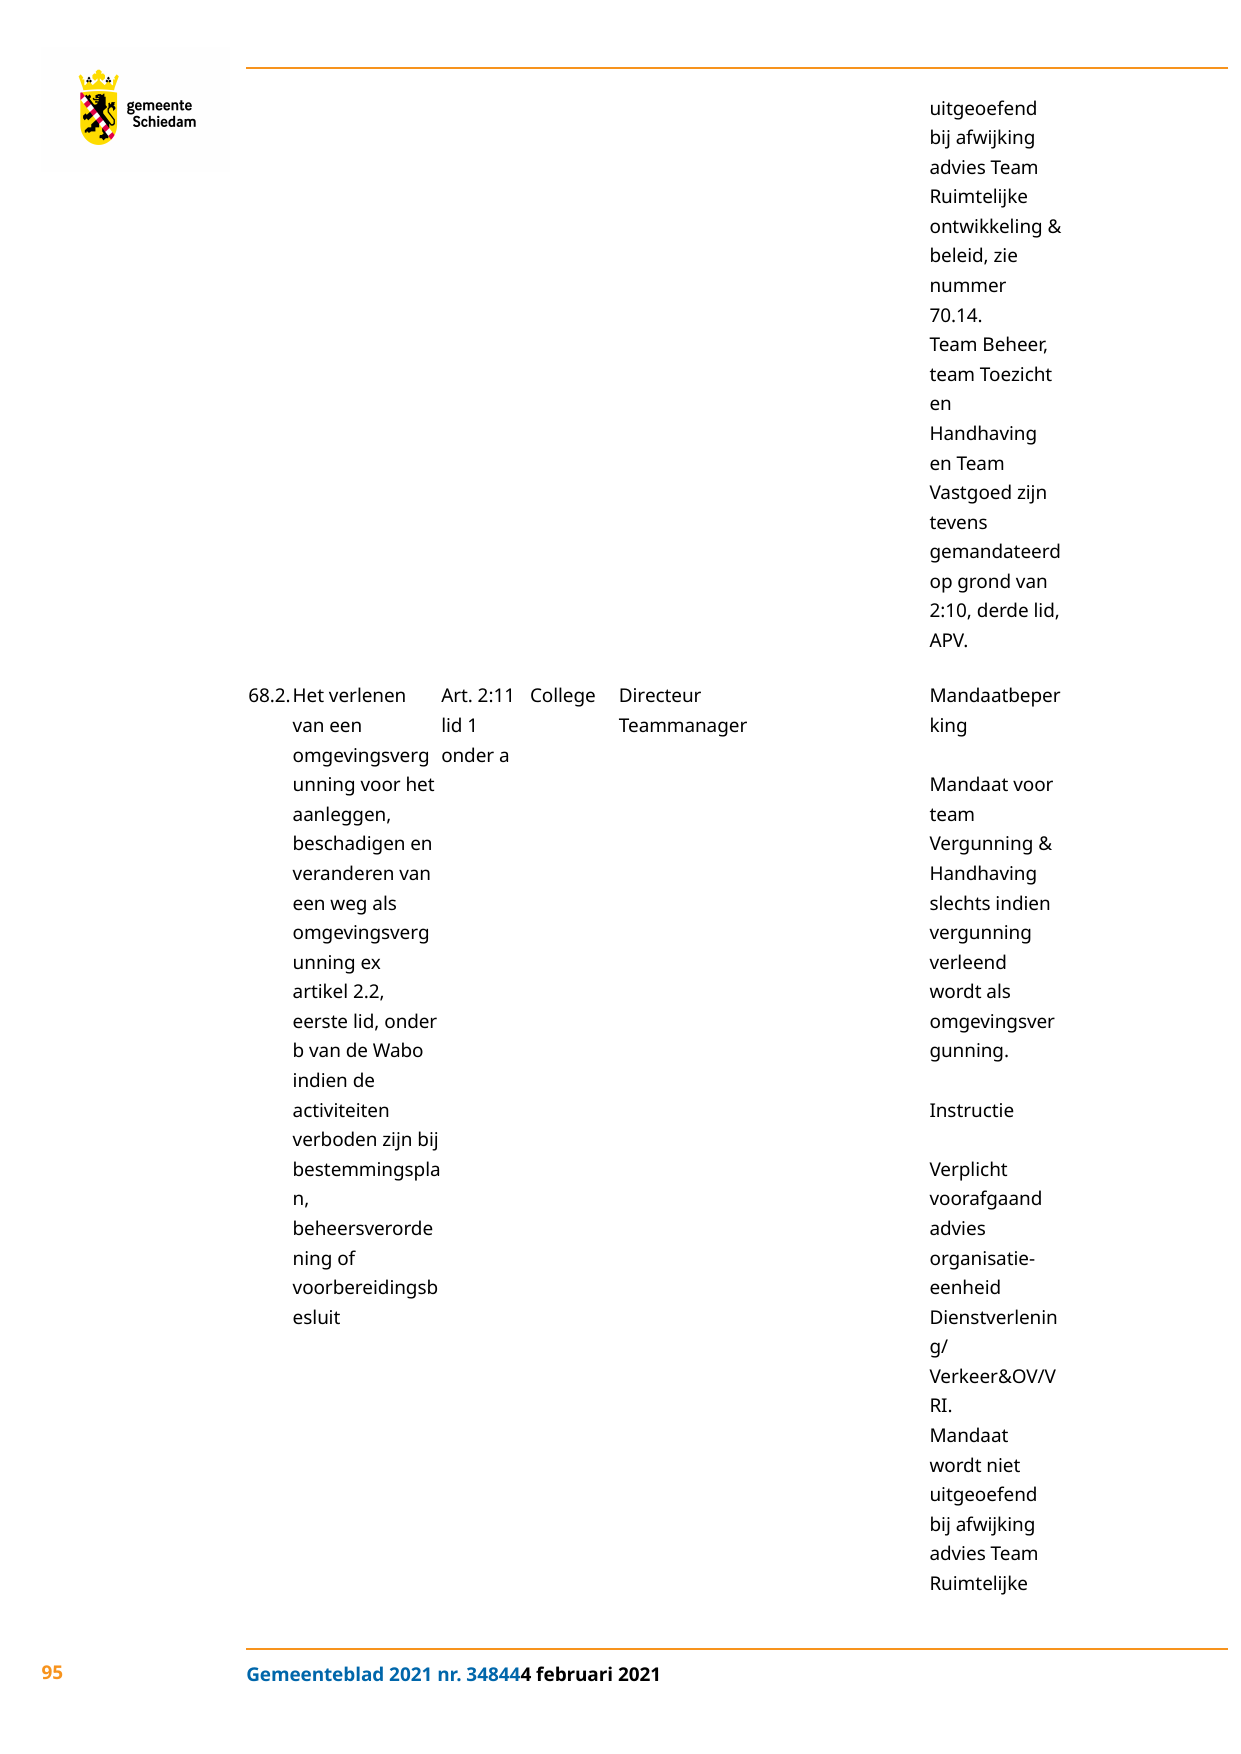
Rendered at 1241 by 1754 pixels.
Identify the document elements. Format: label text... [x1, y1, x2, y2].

table_cell [248, 95, 292, 683]
table_cell [796, 683, 929, 1596]
table_cell [619, 95, 796, 683]
table_cell [293, 95, 441, 683]
table_cell Directeur Teammanager [619, 683, 796, 1596]
table_cell Het verlenen van een omgevingsvergunning voor het aanleggen, beschadigen en veranderen van een weg als omgevingsvergunning ex artikel 2.2, eerste lid, onder b van de Wabo indien de activiteiten verboden zijn bij bestemmingsplan, beheersverordening of voorbereidingsbesluit [293, 683, 441, 1596]
table_cell [796, 95, 929, 683]
table_cell [441, 95, 530, 683]
table_cell uitgeoefend bij afwijking advies Team Ruimtelijke ontwikkeling & beleid, zie nummer 70.14. Team Beheer, team Toezicht en Handhaving en Team Vastgoed zijn tevens gemandateerd op grond van 2:10, derde lid, APV. [929, 95, 1063, 683]
table_cell College [530, 683, 619, 1596]
table_cell 68.2. [248, 683, 292, 1596]
table_cell [530, 95, 619, 683]
table_cell Mandaatbeperking Mandaat voor team Vergunning & Handhaving slechts indien vergunning verleend wordt als omgevingsvergunning. Instructie Verplicht voorafgaand advies organisatie-eenheid Dienstverlening/ Verkeer&OV/VRI. Mandaat wordt niet uitgeoefend bij afwijking advies Team Ruimtelijke [929, 683, 1063, 1596]
table_cell Art. 2:11 lid 1 onder a [441, 683, 530, 1596]
picture [41, 47, 231, 172]
